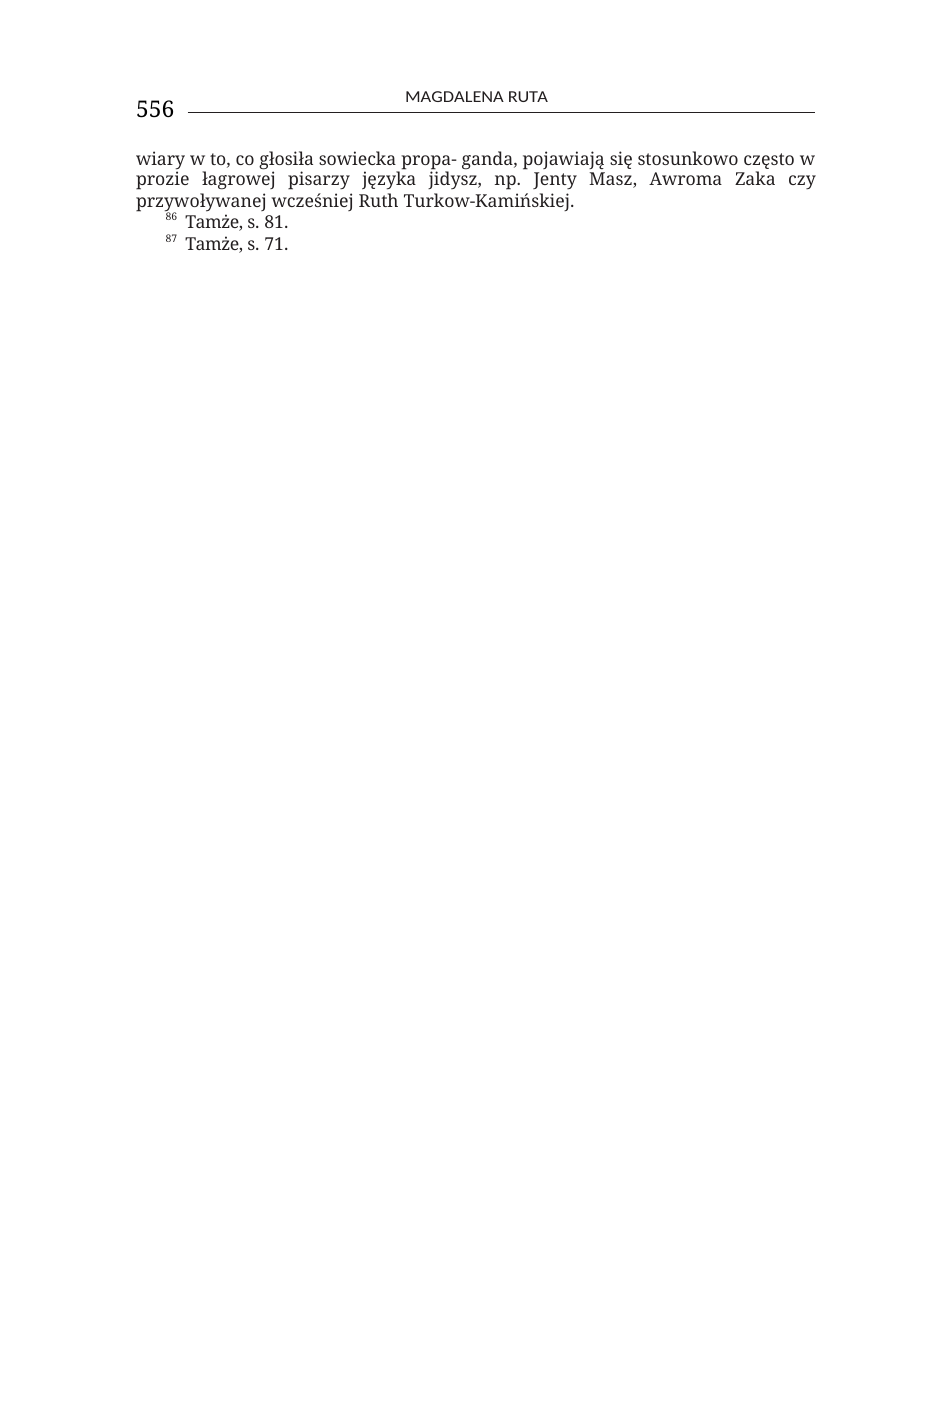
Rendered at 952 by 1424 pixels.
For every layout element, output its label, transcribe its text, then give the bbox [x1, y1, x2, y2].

text 86 Tamże, s. 81. [165, 212, 828, 233]
text 87 Tamże, s. 71. [165, 233, 828, 255]
text wiary w to, co głosiła sowiecka propa- ganda, pojawiają się stosunkowo często w prozie łagrowej pisarzy języka jidysz, np. Jenty Masz, Awroma Zaka czy przywoływanej wcześniej Ruth Turkow-Kamińskiej. [136, 148, 816, 212]
